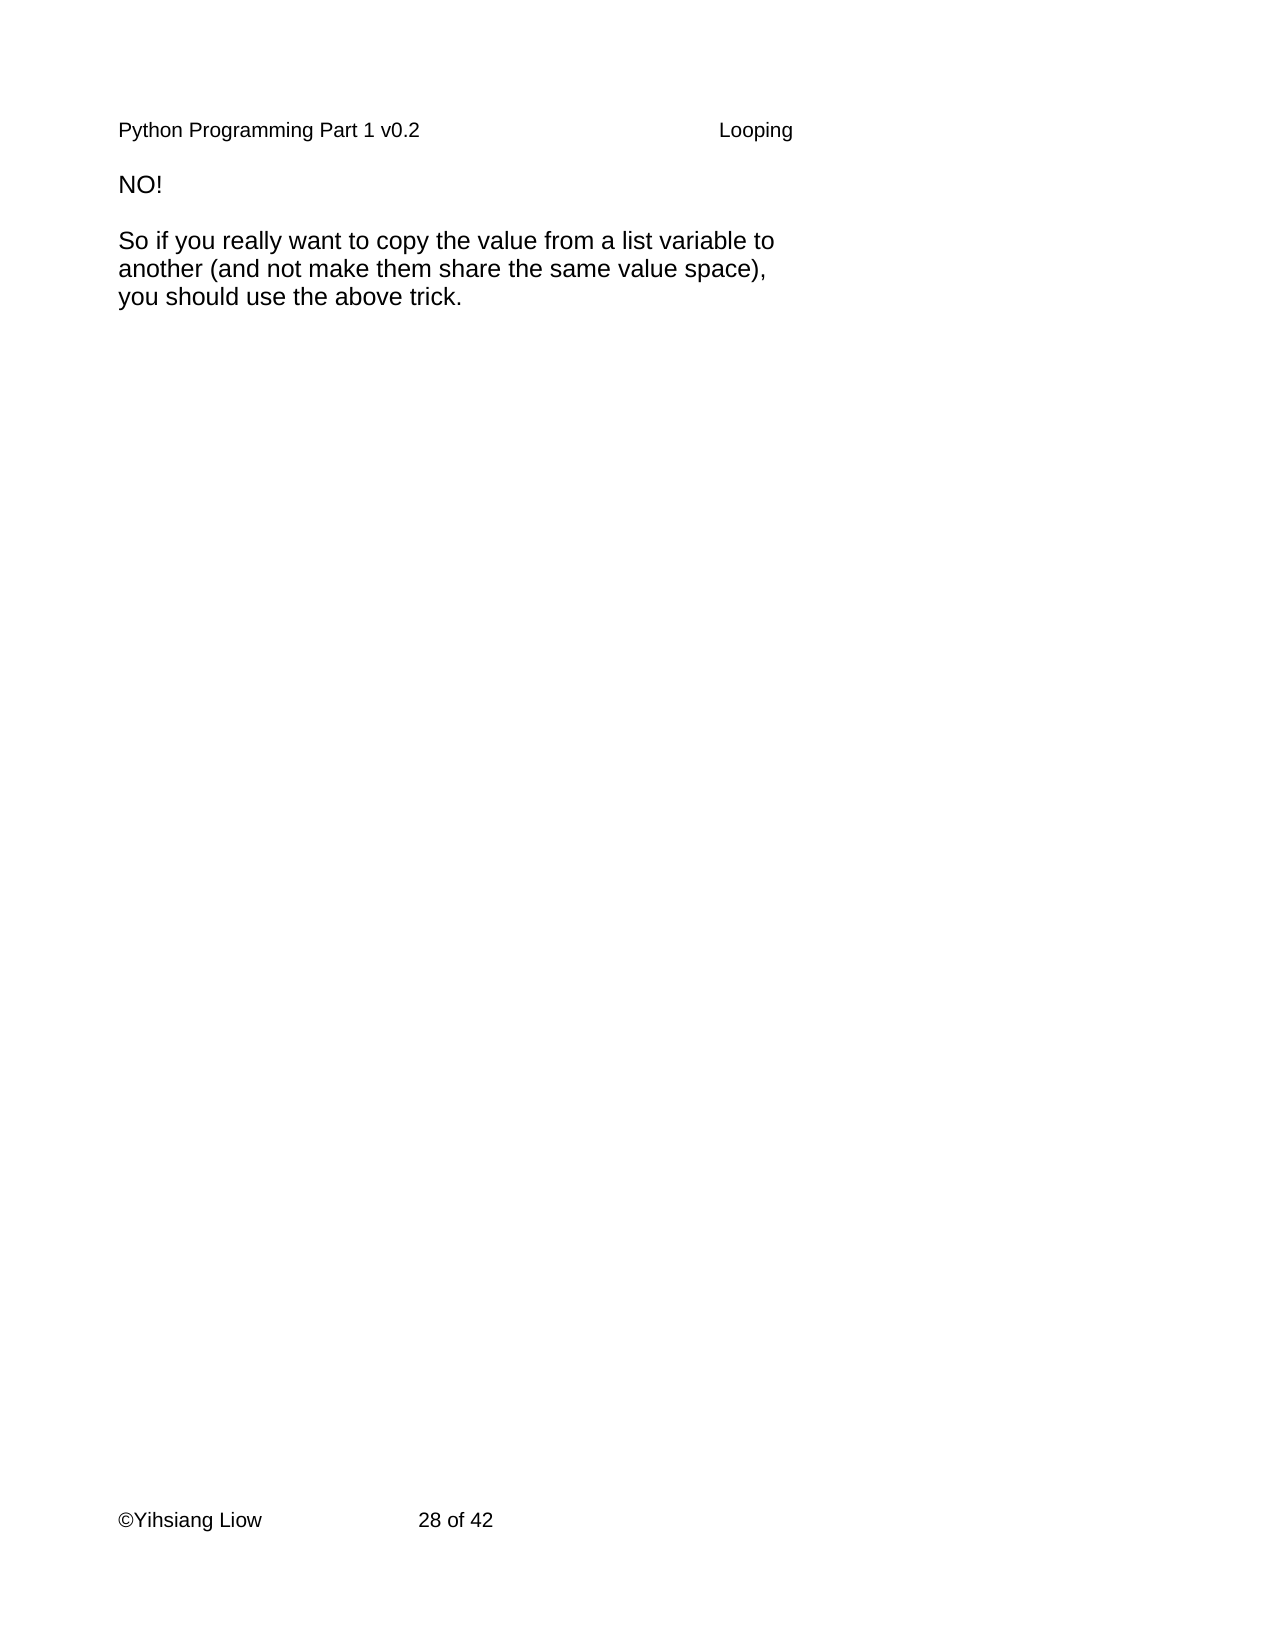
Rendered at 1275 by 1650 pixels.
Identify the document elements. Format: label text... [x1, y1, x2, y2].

text So if you really want to copy the value from a list variable to another (and not make them share the same value space), you should use the above trick. [118, 227, 793, 310]
text NO! [118, 171, 793, 199]
